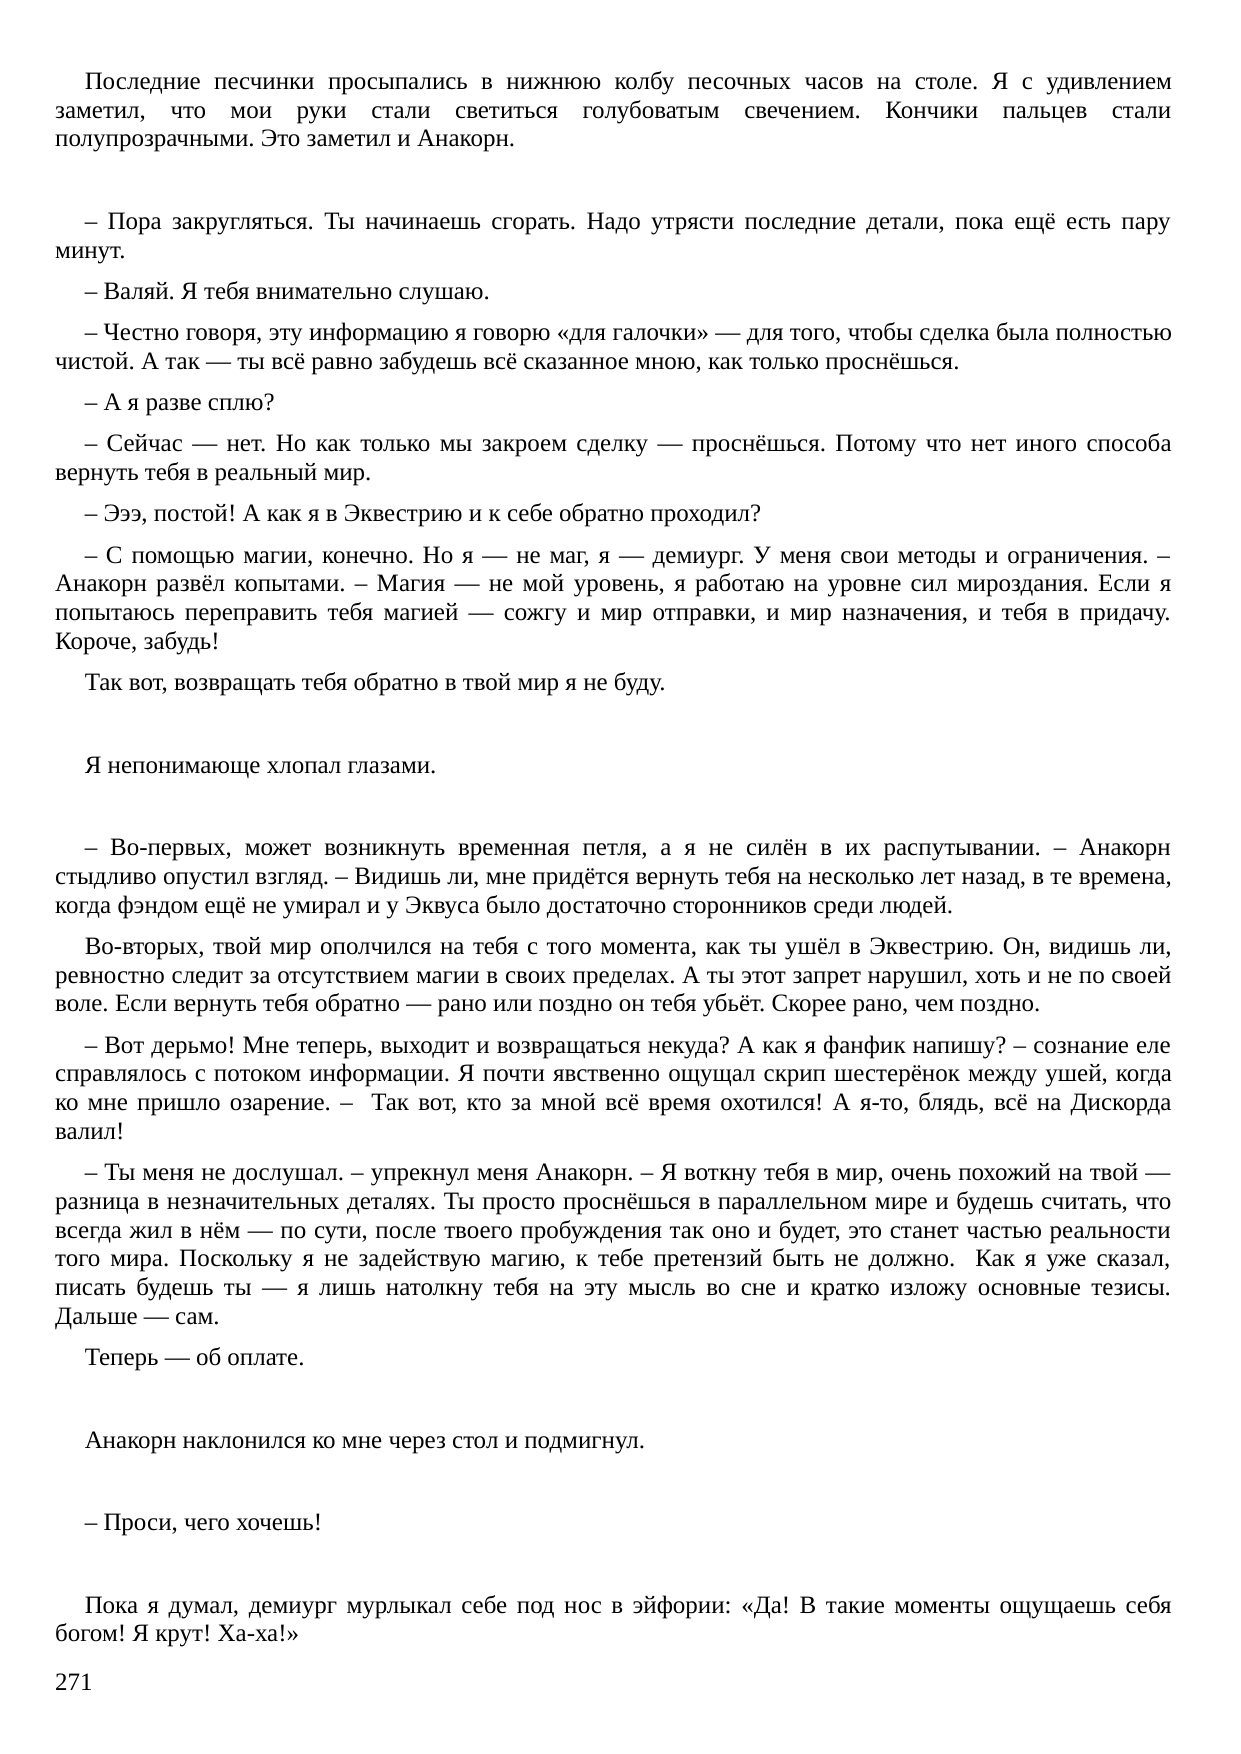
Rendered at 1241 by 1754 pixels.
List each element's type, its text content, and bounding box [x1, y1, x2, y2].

text – Вот дерьмо! Мне теперь, выходит и возвращаться некуда? А как я фанфик напишу? – сознание еле справлялось с потоком информации. Я почти явственно ощущал скрип шестерёнок между ушей, когда ко мне пришло озарение. – Так вот, кто за мной всё время охотился! А я-то, блядь, всё на Дискорда валил! [55, 1030, 1173, 1145]
text – Валяй. Я тебя внимательно слушаю. [55, 276, 1173, 305]
text – Эээ, постой! А как я в Эквестрию и к себе обратно проходил? [55, 498, 1173, 527]
text Анакорн наклонился ко мне через стол и подмигнул. [55, 1425, 1173, 1453]
text Теперь — об оплате. [55, 1342, 1173, 1371]
text Последние песчинки просыпались в нижнюю колбу песочных часов на столе. Я с удивлением заметил, что мои руки стали светиться голубоватым свечением. Кончики пальцев стали полупрозрачными. Это заметил и Анакорн. [55, 66, 1173, 152]
text Пока я думал, демиург мурлыкал себе под нос в эйфории: «Да! В такие моменты ощущаешь себя богом! Я крут! Ха-ха!» [55, 1590, 1173, 1647]
text – Во-первых, может возникнуть временная петля, а я не силён в их распутывании. – Анакорн стыдливо опустил взгляд. – Видишь ли, мне придётся вернуть тебя на несколько лет назад, в те времена, когда фэндом ещё не умирал и у Эквуса было достаточно сторонников среди людей. [55, 832, 1173, 918]
text Так вот, возвращать тебя обратно в твой мир я не буду. [55, 667, 1173, 696]
text – Ты меня не дослушал. – упрекнул меня Анакорн. – Я воткну тебя в мир, очень похожий на твой — разница в незначительных деталях. Ты просто проснёшься в параллельном мире и будешь считать, что всегда жил в нём — по сути, после твоего пробуждения так оно и будет, это станет частью реальности того мира. Поскольку я не задействую магию, к тебе претензий быть не должно. Как я уже сказал, писать будешь ты — я лишь натолкну тебя на эту мысль во сне и кратко изложу основные тезисы. Дальше — сам. [55, 1157, 1173, 1330]
text Я непонимающе хлопал глазами. [55, 750, 1173, 778]
text – Пора закругляться. Ты начинаешь сгорать. Надо утрясти последние детали, пока ещё есть пару минут. [55, 206, 1173, 263]
text – А я разве сплю? [55, 387, 1173, 416]
text – Честно говоря, эту информацию я говорю «для галочки» — для того, чтобы сделка была полностью чистой. А так — ты всё равно забудешь всё сказанное мною, как только проснёшься. [55, 317, 1173, 375]
text Во-вторых, твой мир ополчился на тебя с того момента, как ты ушёл в Эквестрию. Он, видишь ли, ревностно следит за отсутствием магии в своих пределах. А ты этот запрет нарушил, хоть и не по своей воле. Если вернуть тебя обратно — рано или поздно он тебя убьёт. Скорее рано, чем поздно. [55, 931, 1173, 1017]
text – С помощью магии, конечно. Но я — не маг, я — демиург. У меня свои методы и ограничения. – Анакорн развёл копытами. – Магия — не мой уровень, я работаю на уровне сил мироздания. Если я попытаюсь переправить тебя магией — сожгу и мир отправки, и мир назначения, и тебя в придачу. Короче, забудь! [55, 540, 1173, 655]
text – Проси, чего хочешь! [55, 1507, 1173, 1536]
text – Сейчас — нет. Но как только мы закроем сделку — проснёшься. Потому что нет иного способа вернуть тебя в реальный мир. [55, 428, 1173, 486]
